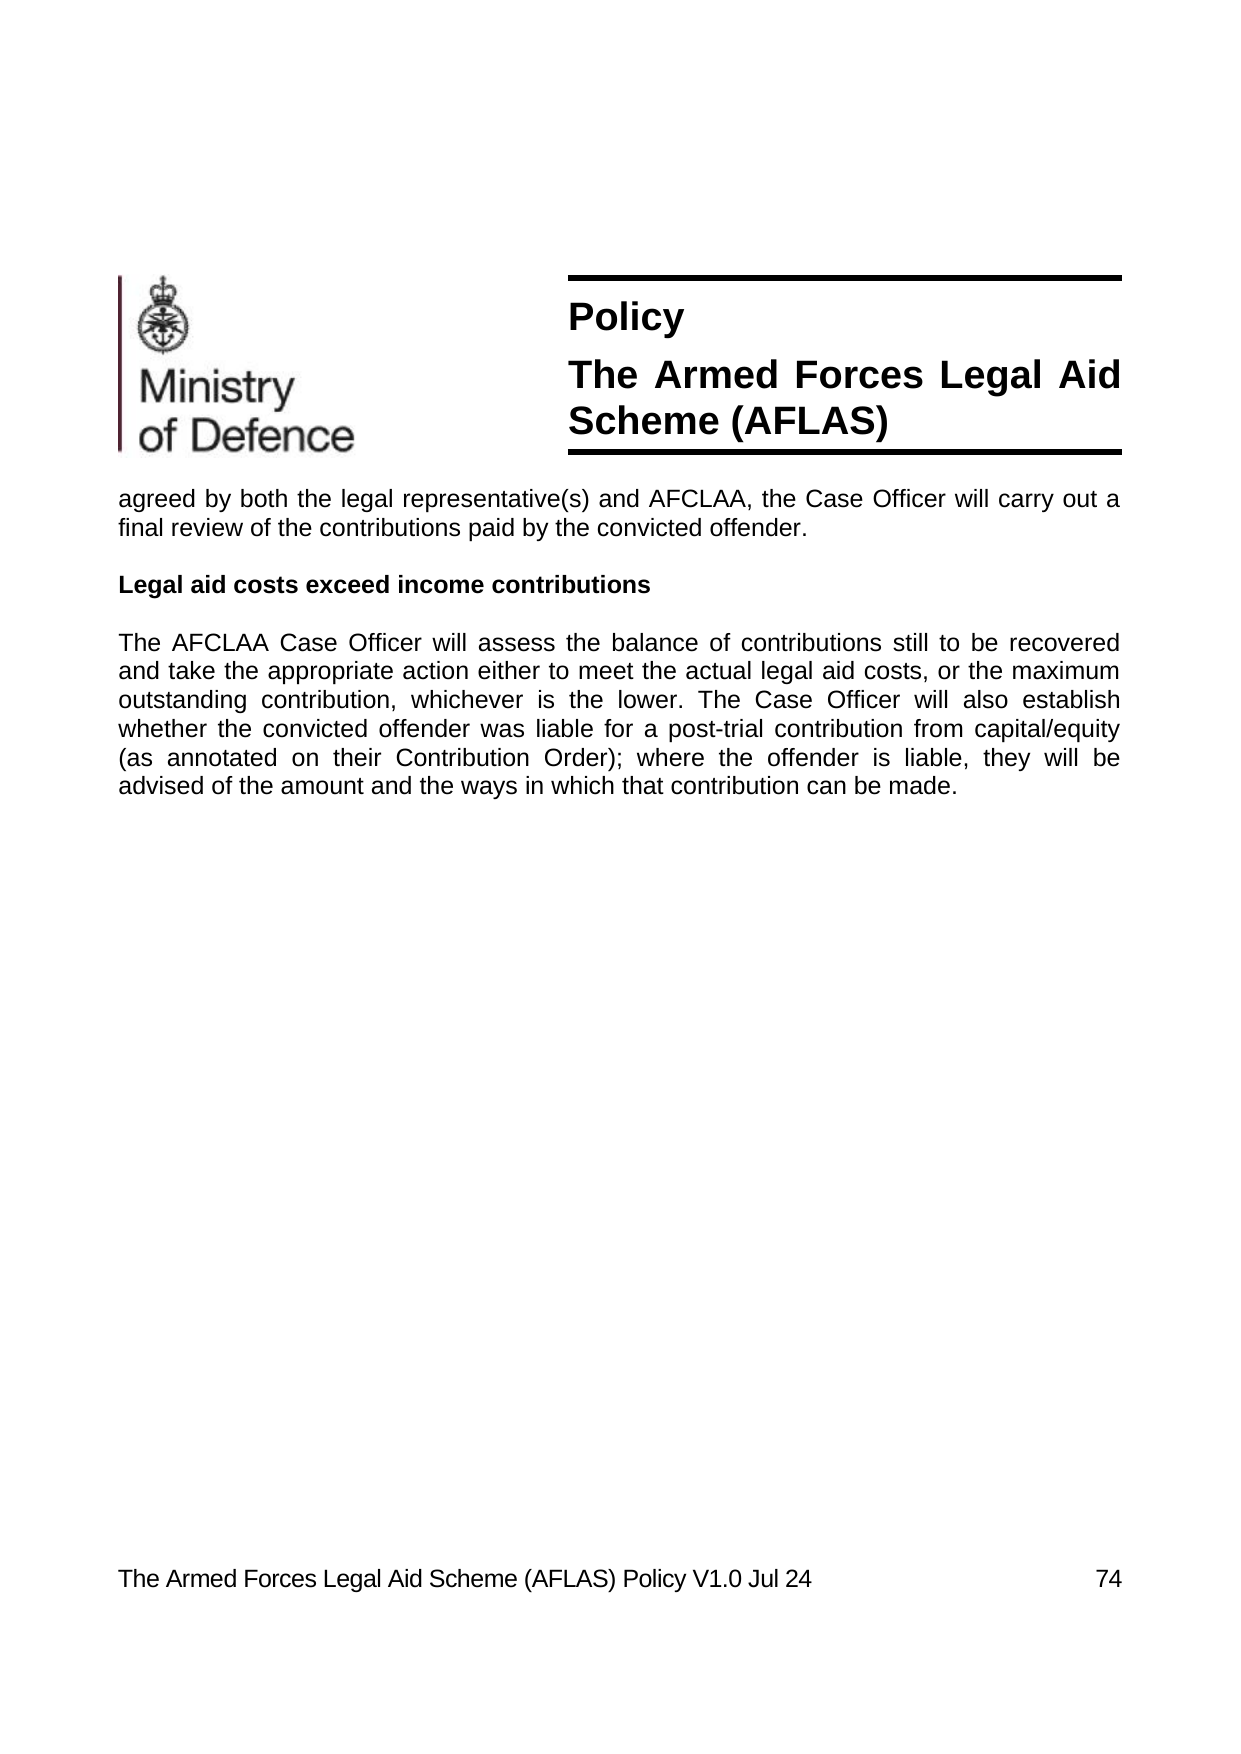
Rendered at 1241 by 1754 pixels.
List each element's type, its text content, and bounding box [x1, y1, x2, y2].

text The AFCLAA Case Officer will assess the balance of contributions still to be recovered and take the appropriate action either to meet the actual legal aid costs, or the maximum outstanding contribution, whichever is the lower. The Case Officer will also establish whether the convicted offender was liable for a post-trial contribution from capital/equity (as annotated on their Contribution Order); where the offender is liable, they will be advised of the amount and the ways in which that contribution can be made. [118, 627, 1122, 800]
subtitle Legal aid costs exceed income contributions [118, 570, 1122, 599]
text agreed by both the legal representative(s) and AFCLAA, the Case Officer will carry out a final review of the contributions paid by the convicted offender. [118, 484, 1122, 541]
